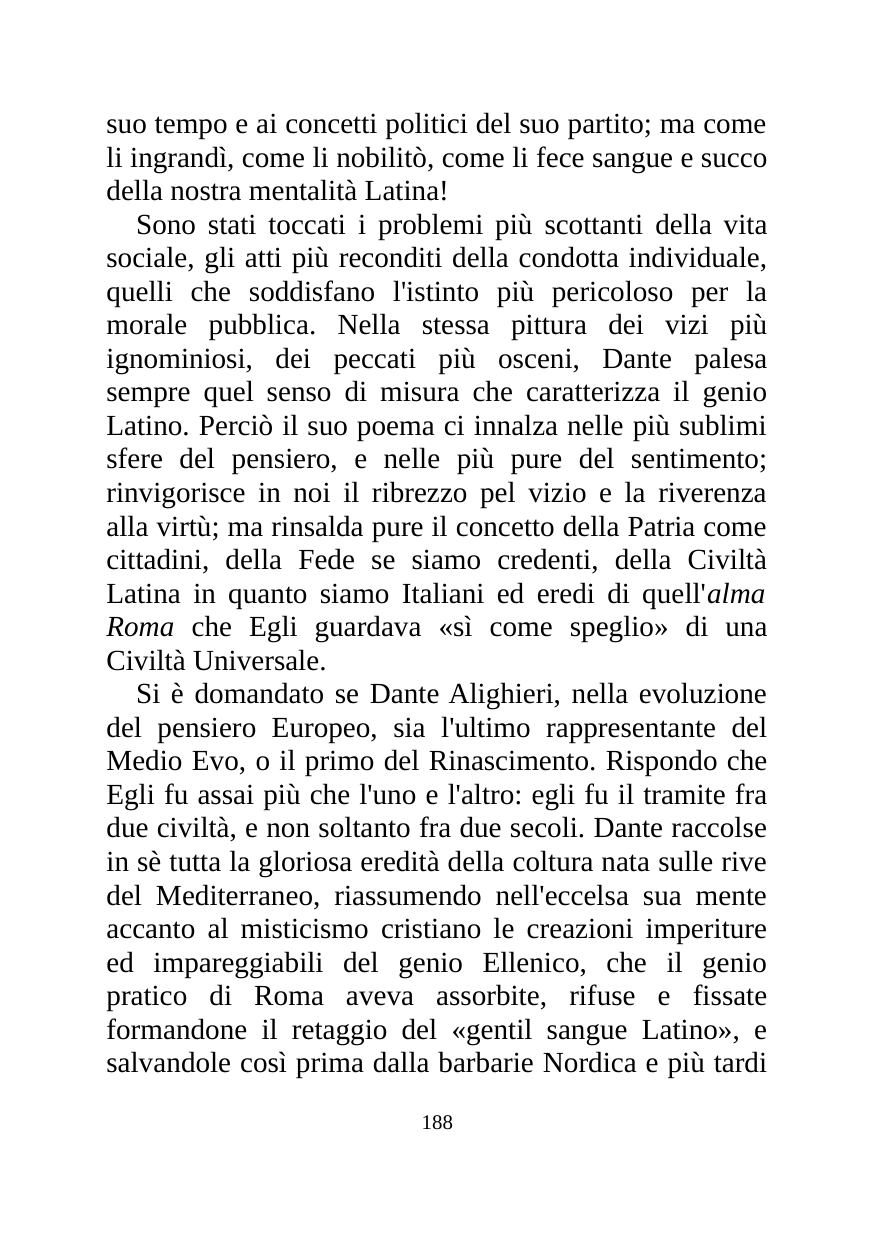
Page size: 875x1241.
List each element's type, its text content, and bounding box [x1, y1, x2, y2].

text Si è domandato se Dante Alighieri, nella evoluzione del pensiero Europeo, sia l'ultimo rappresentante del Medio Evo, o il primo del Rinascimento. Rispondo che Egli fu assai più che l'uno e l'altro: egli fu il tramite fra due civiltà, e non soltanto fra due secoli. Dante raccolse in sè tutta la gloriosa eredità della coltura nata sulle rive del Mediterraneo, riassumendo nell'eccelsa sua mente accanto al misticismo cristiano le creazioni imperiture ed impareggiabili del genio Ellenico, che il genio pratico di Roma aveva assorbite, rifuse e fissate formandone il retaggio del «gentil sangue Latino», e salvandole così prima dalla barbarie Nordica e più tardi [106, 676, 768, 1079]
text Sono stati toccati i problemi più scottanti della vita sociale, gli atti più reconditi della condotta individuale, quelli che soddisfano l'istinto più pericoloso per la morale pubblica. Nella stessa pittura dei vizi più ignominiosi, dei peccati più osceni, Dante palesa sempre quel senso di misura che caratterizza il genio Latino. Perciò il suo poema ci innalza nelle più sublimi sfere del pensiero, e nelle più pure del sentimento; rinvigorisce in noi il ribrezzo pel vizio e la riverenza alla virtù; ma rinsalda pure il concetto della Patria come cittadini, della Fede se siamo credenti, della Civiltà Latina in quanto siamo Italiani ed eredi di quell'alma Roma che Egli guardava «sì come speglio» di una Civiltà Universale. [106, 207, 768, 676]
text suo tempo e ai concetti politici del suo partito; ma come li ingrandì, come li nobilitò, come li fece sangue e succo della nostra mentalità Latina! [106, 106, 768, 207]
